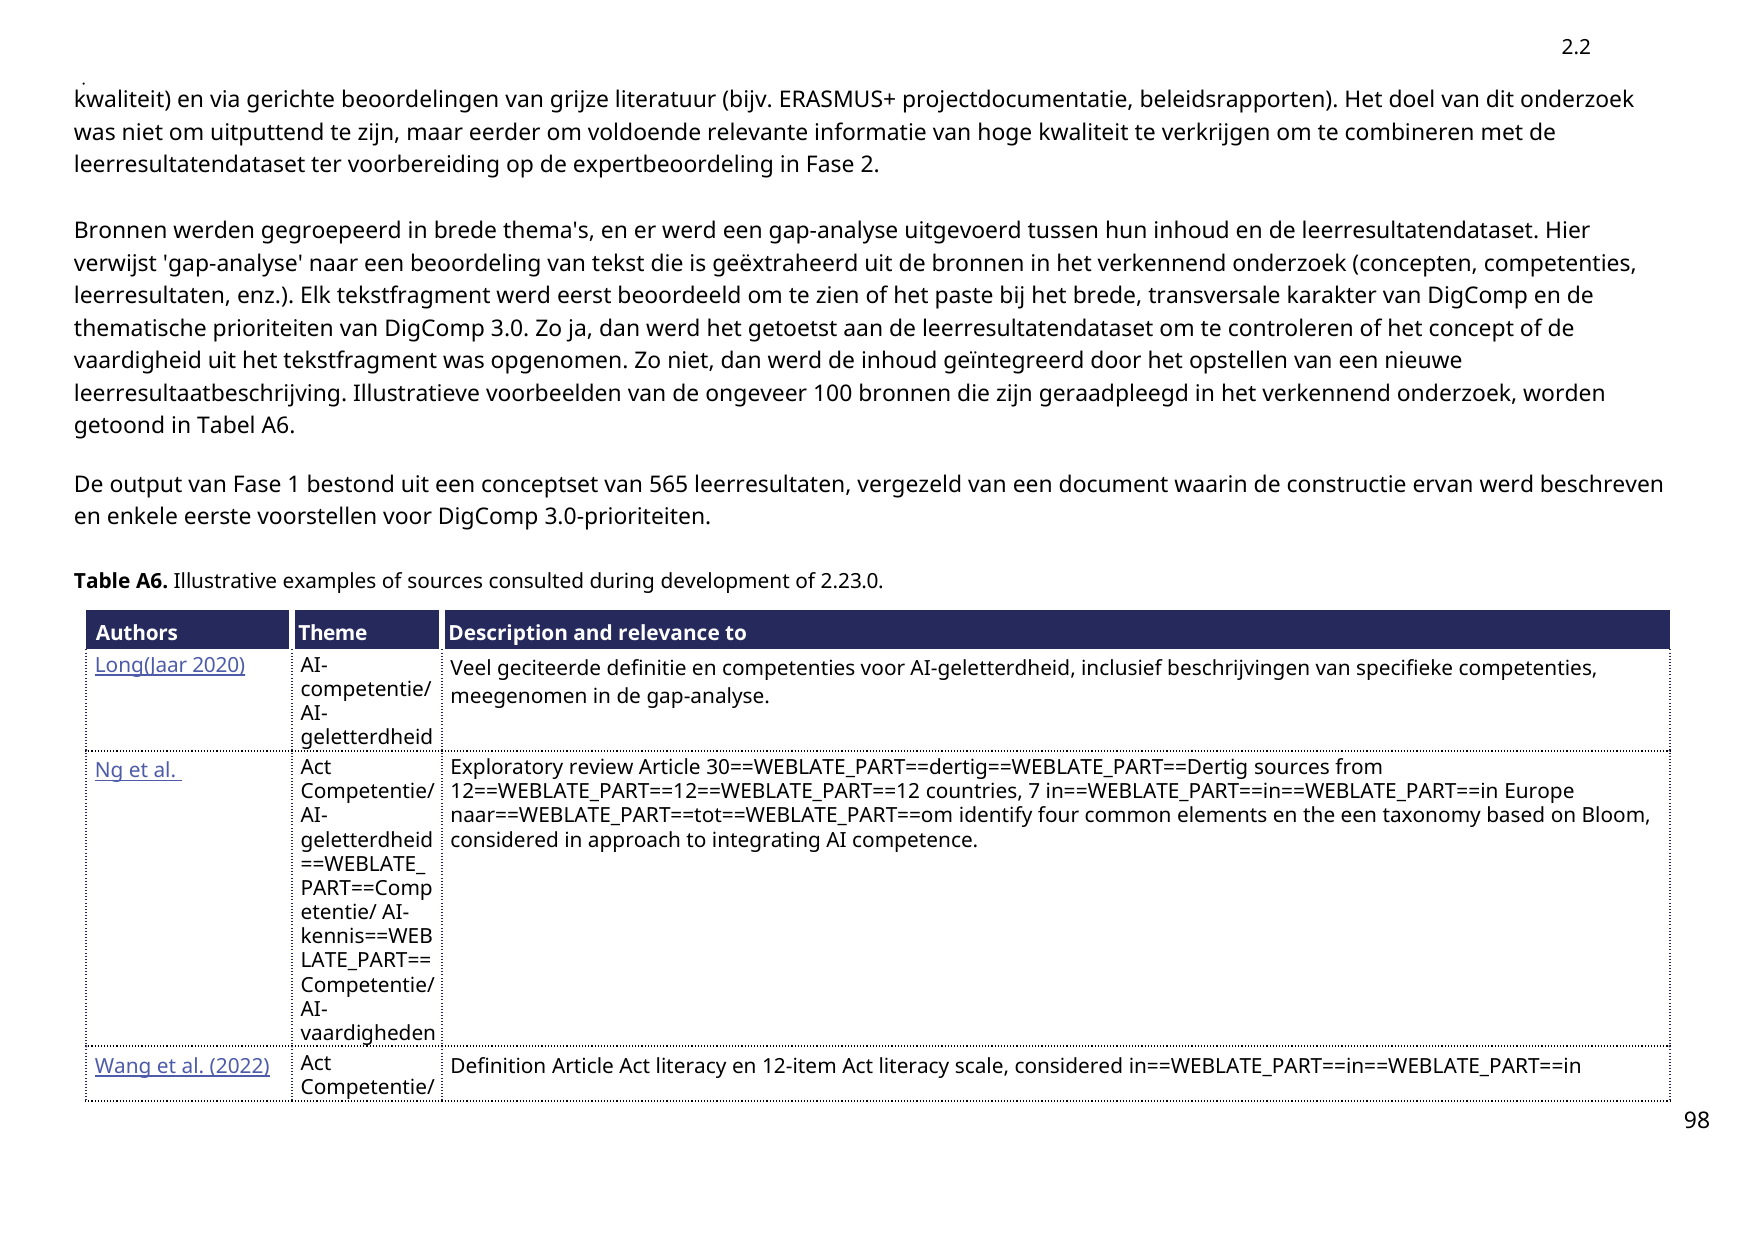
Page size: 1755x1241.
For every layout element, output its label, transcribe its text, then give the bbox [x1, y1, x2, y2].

table_cell Veel geciteerde definitie en competenties voor AI-geletterdheid, inclusief beschrijvingen van specifieke competenties, meegenomen in de gap-analyse. [442, 649, 1670, 749]
text kwaliteit) en via gerichte beoordelingen van grijze literatuur (bijv. ERASMUS+ projectdocumentatie, beleidsrapporten). Het doel van dit onderzoek was niet om uitputtend te zijn, maar eerder om voldoende relevante informatie van hoge kwaliteit te verkrijgen om te combineren met de leerresultatendataset ter voorbereiding op de expertbeoordeling in Fase 2. [74, 83, 1663, 179]
table_cell AI-competentie/ AI-geletterdheid [292, 649, 442, 749]
table_cell Wang et al. (2022) [86, 1045, 292, 1099]
text Table A6. Illustrative examples of sources consulted during development of 2.23.0. [74, 567, 1710, 595]
table_cell Act Competentie/ AI-geletterdheid==WEBLATE_PART==Competentie/ AI-kennis==WEBLATE_PART==Competentie/ AI-vaardigheden [292, 750, 442, 1045]
table_header Description and relevance to [445, 610, 1670, 649]
text De output van Fase 1 bestond uit een conceptset van 565 leerresultaten, vergezeld van een document waarin de constructie ervan werd beschreven en enkele eerste voorstellen voor DigComp 3.0-prioriteiten. [74, 468, 1671, 531]
table_cell Long(Jaar 2020) [86, 649, 292, 749]
table_cell Act Competentie/ [292, 1045, 442, 1099]
table_cell Definition Article Act literacy en 12-item Act literacy scale, considered in==WEBLATE_PART==in==WEBLATE_PART==in [442, 1045, 1670, 1099]
table_header Authors [86, 610, 289, 649]
table_cell Exploratory review Article 30==WEBLATE_PART==dertig==WEBLATE_PART==Dertig sources from 12==WEBLATE_PART==12==WEBLATE_PART==12 countries, 7 in==WEBLATE_PART==in==WEBLATE_PART==in Europe naar==WEBLATE_PART==tot==WEBLATE_PART==om identify four common elements en the een taxonomy based on Bloom, considered in approach to integrating AI competence. [442, 750, 1670, 1045]
table_cell Ng et al. [86, 750, 292, 1045]
table_header Theme [295, 610, 439, 649]
text Bronnen werden gegroepeerd in brede thema's, en er werd een gap-analyse uitgevoerd tussen hun inhoud en de leerresultatendataset. Hier verwijst 'gap-analyse' naar een beoordeling van tekst die is geëxtraheerd uit de bronnen in het verkennend onderzoek (concepten, competenties, leerresultaten, enz.). Elk tekstfragment werd eerst beoordeeld om te zien of het paste bij het brede, transversale karakter van DigComp en de thematische prioriteiten van DigComp 3.0. Zo ja, dan werd het getoetst aan de leerresultatendataset om te controleren of het concept of de vaardigheid uit het tekstfragment was opgenomen. Zo niet, dan werd de inhoud geïntegreerd door het opstellen van een nieuwe leerresultaatbeschrijving. Illustratieve voorbeelden van de ongeveer 100 bronnen die zijn geraadpleegd in het verkennend onderzoek, worden getoond in Tabel A6. [74, 214, 1666, 440]
